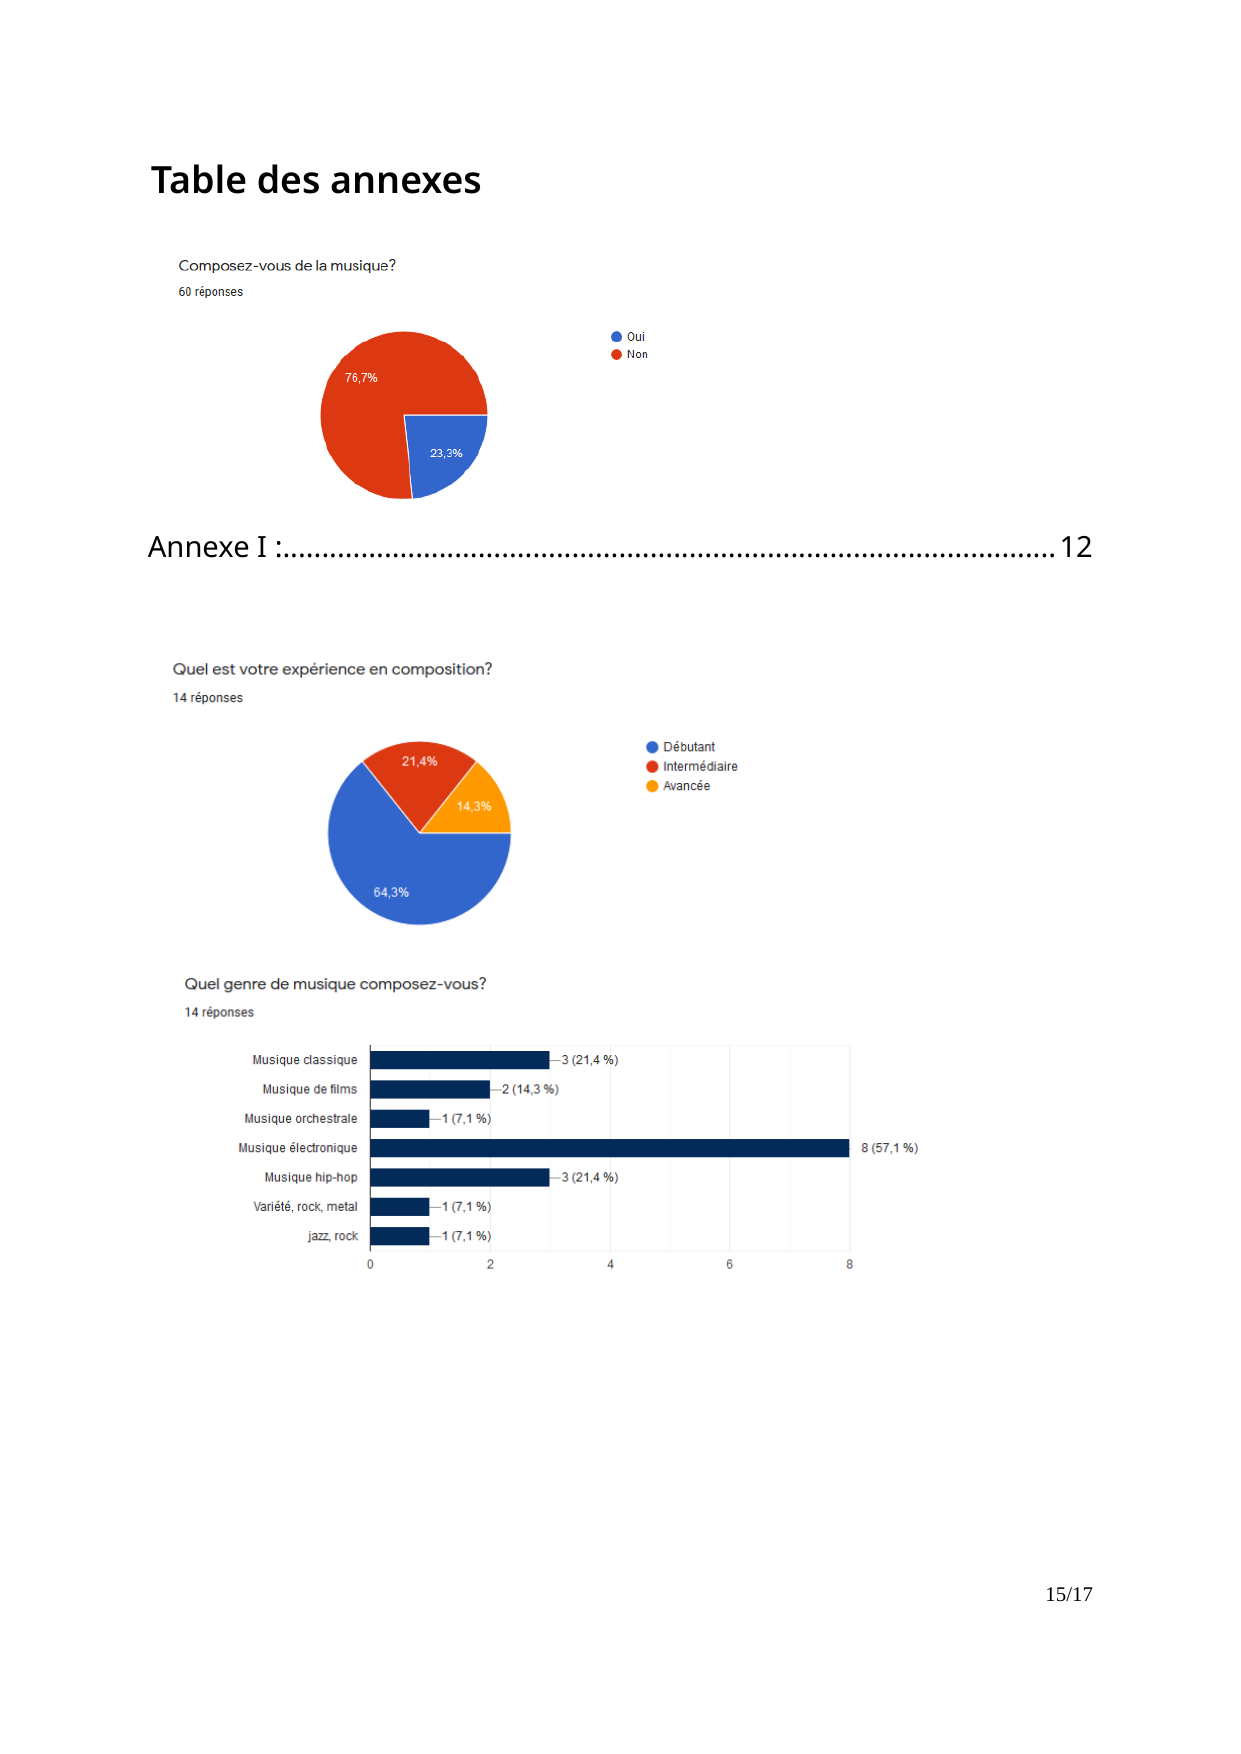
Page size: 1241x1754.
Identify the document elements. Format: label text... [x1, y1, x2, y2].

text Annexe I : 12 [148, 527, 1093, 566]
subtitle Table des annexes [148, 151, 1093, 207]
picture [160, 242, 867, 527]
picture [177, 967, 929, 1303]
picture [159, 653, 924, 953]
